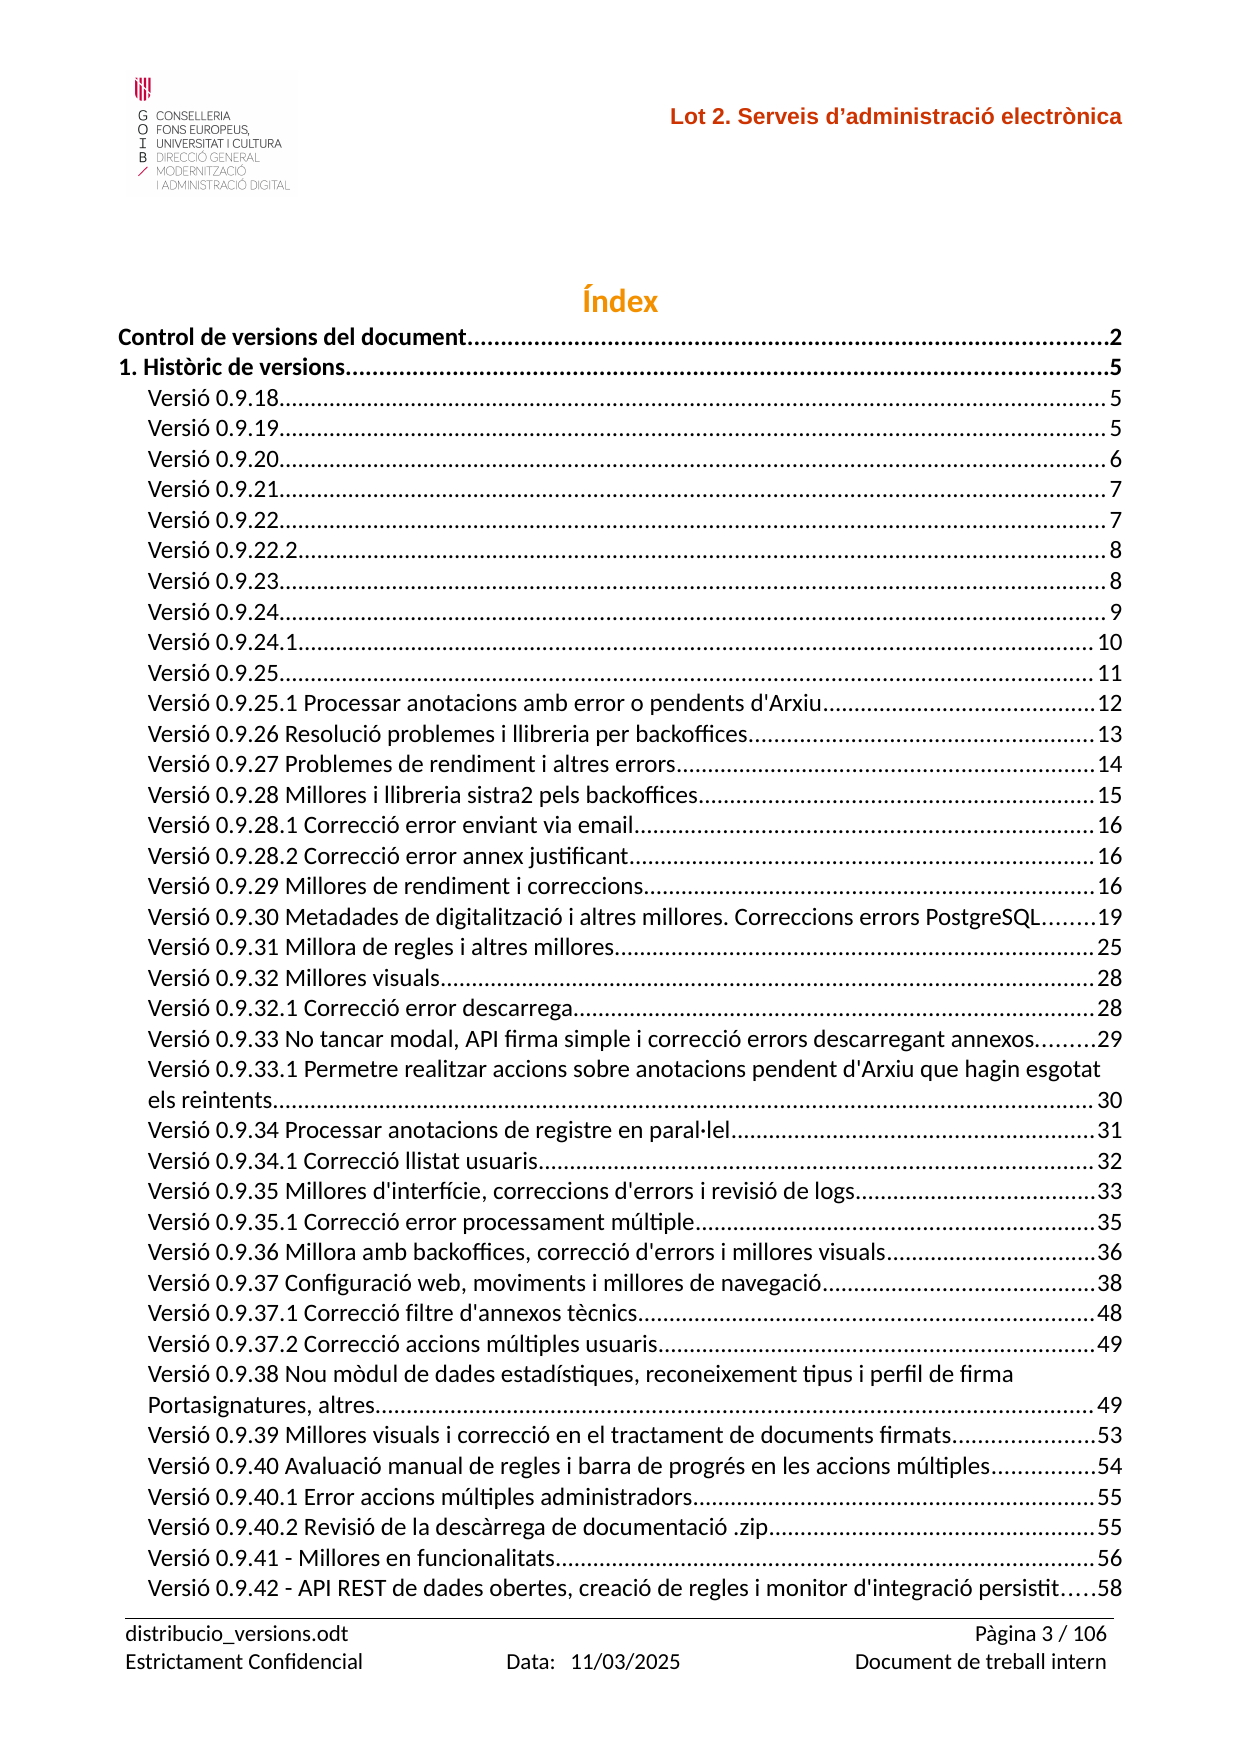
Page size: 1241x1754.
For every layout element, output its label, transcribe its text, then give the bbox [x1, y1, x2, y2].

text Versió 0.9.36 Millora amb backoffices, correcció d'errors i millores visuals 36 [148, 1237, 1122, 1267]
text Versió 0.9.24.1 10 [148, 626, 1122, 657]
text Versió 0.9.37.2 Correcció accions múltiples usuaris 49 [148, 1328, 1122, 1359]
text Versió 0.9.22.2 8 [148, 534, 1122, 565]
text Versió 0.9.29 Millores de rendiment i correccions 16 [148, 870, 1122, 901]
text Versió 0.9.38 Nou mòdul de dades estadístiques, reconeixement tipus i perfil de firma Portasignatures, altres 49 [148, 1359, 1122, 1420]
text Versió 0.9.41 - Millores en funcionalitats 56 [148, 1542, 1122, 1572]
text Versió 0.9.37 Configuració web, moviments i millores de navegació 38 [148, 1267, 1122, 1298]
text Versió 0.9.32 Millores visuals. 28 [148, 962, 1122, 992]
text Versió 0.9.37.1 Correcció filtre d'annexos tècnics 48 [148, 1298, 1122, 1328]
text Versió 0.9.25.1 Processar anotacions amb error o pendents d'Arxiu 12 [148, 687, 1122, 718]
text Versió 0.9.33 No tancar modal, API firma simple i correcció errors descarregant annexos 29 [148, 1023, 1122, 1053]
text Versió 0.9.35 Millores d'interfície, correccions d'errors i revisió de logs 33 [148, 1176, 1122, 1206]
text Versió 0.9.42 - API REST de dades obertes, creació de regles i monitor d'integració persistit 58 [148, 1572, 1122, 1603]
text Versió 0.9.35.1 Correcció error processament múltiple 35 [148, 1206, 1122, 1237]
text Versió 0.9.40 Avaluació manual de regles i barra de progrés en les accions múltiples 54 [148, 1450, 1122, 1481]
text Versió 0.9.33.1 Permetre realitzar accions sobre anotacions pendent d'Arxiu que hagin esgotat els reintents 30 [148, 1053, 1122, 1114]
text Versió 0.9.40.2 Revisió de la descàrrega de documentació .zip 55 [148, 1511, 1122, 1542]
text Versió 0.9.20 6 [148, 443, 1122, 473]
text Versió 0.9.34.1 Correcció llistat usuaris 32 [148, 1145, 1122, 1176]
text Versió 0.9.22 7 [148, 504, 1122, 534]
text Versió 0.9.28 Millores i llibreria sistra2 pels backoffices 15 [148, 779, 1122, 809]
text Versió 0.9.31 Millora de regles i altres millores. 25 [148, 931, 1122, 962]
text Versió 0.9.40.1 Error accions múltiples administradors 55 [148, 1481, 1122, 1511]
text Versió 0.9.34 Processar anotacions de registre en paral·lel 31 [148, 1114, 1122, 1145]
text Versió 0.9.32.1 Correcció error descarrega 28 [148, 992, 1122, 1023]
picture [126, 70, 299, 197]
text Control de versions del document 2 [118, 321, 1122, 351]
text Versió 0.9.26 Resolució problemes i llibreria per backoffices 13 [148, 718, 1122, 748]
text Versió 0.9.24 9 [148, 596, 1122, 626]
text 1. Històric de versions 5 [118, 351, 1122, 382]
text Versió 0.9.25 11 [148, 657, 1122, 687]
text Versió 0.9.19 5 [148, 412, 1122, 443]
text Índex [118, 280, 1122, 321]
text Versió 0.9.21 7 [148, 473, 1122, 504]
text Versió 0.9.28.2 Correcció error annex justificant 16 [148, 840, 1122, 870]
text Versió 0.9.28.1 Correcció error enviant via email 16 [148, 809, 1122, 840]
text Versió 0.9.30 Metadades de digitalització i altres millores. Correccions errors PostgreSQL 19 [148, 901, 1122, 931]
text Versió 0.9.27 Problemes de rendiment i altres errors 14 [148, 748, 1122, 779]
text Versió 0.9.18 5 [148, 382, 1122, 412]
text Versió 0.9.39 Millores visuals i correcció en el tractament de documents firmats 53 [148, 1420, 1122, 1450]
text Versió 0.9.23 8 [148, 565, 1122, 596]
